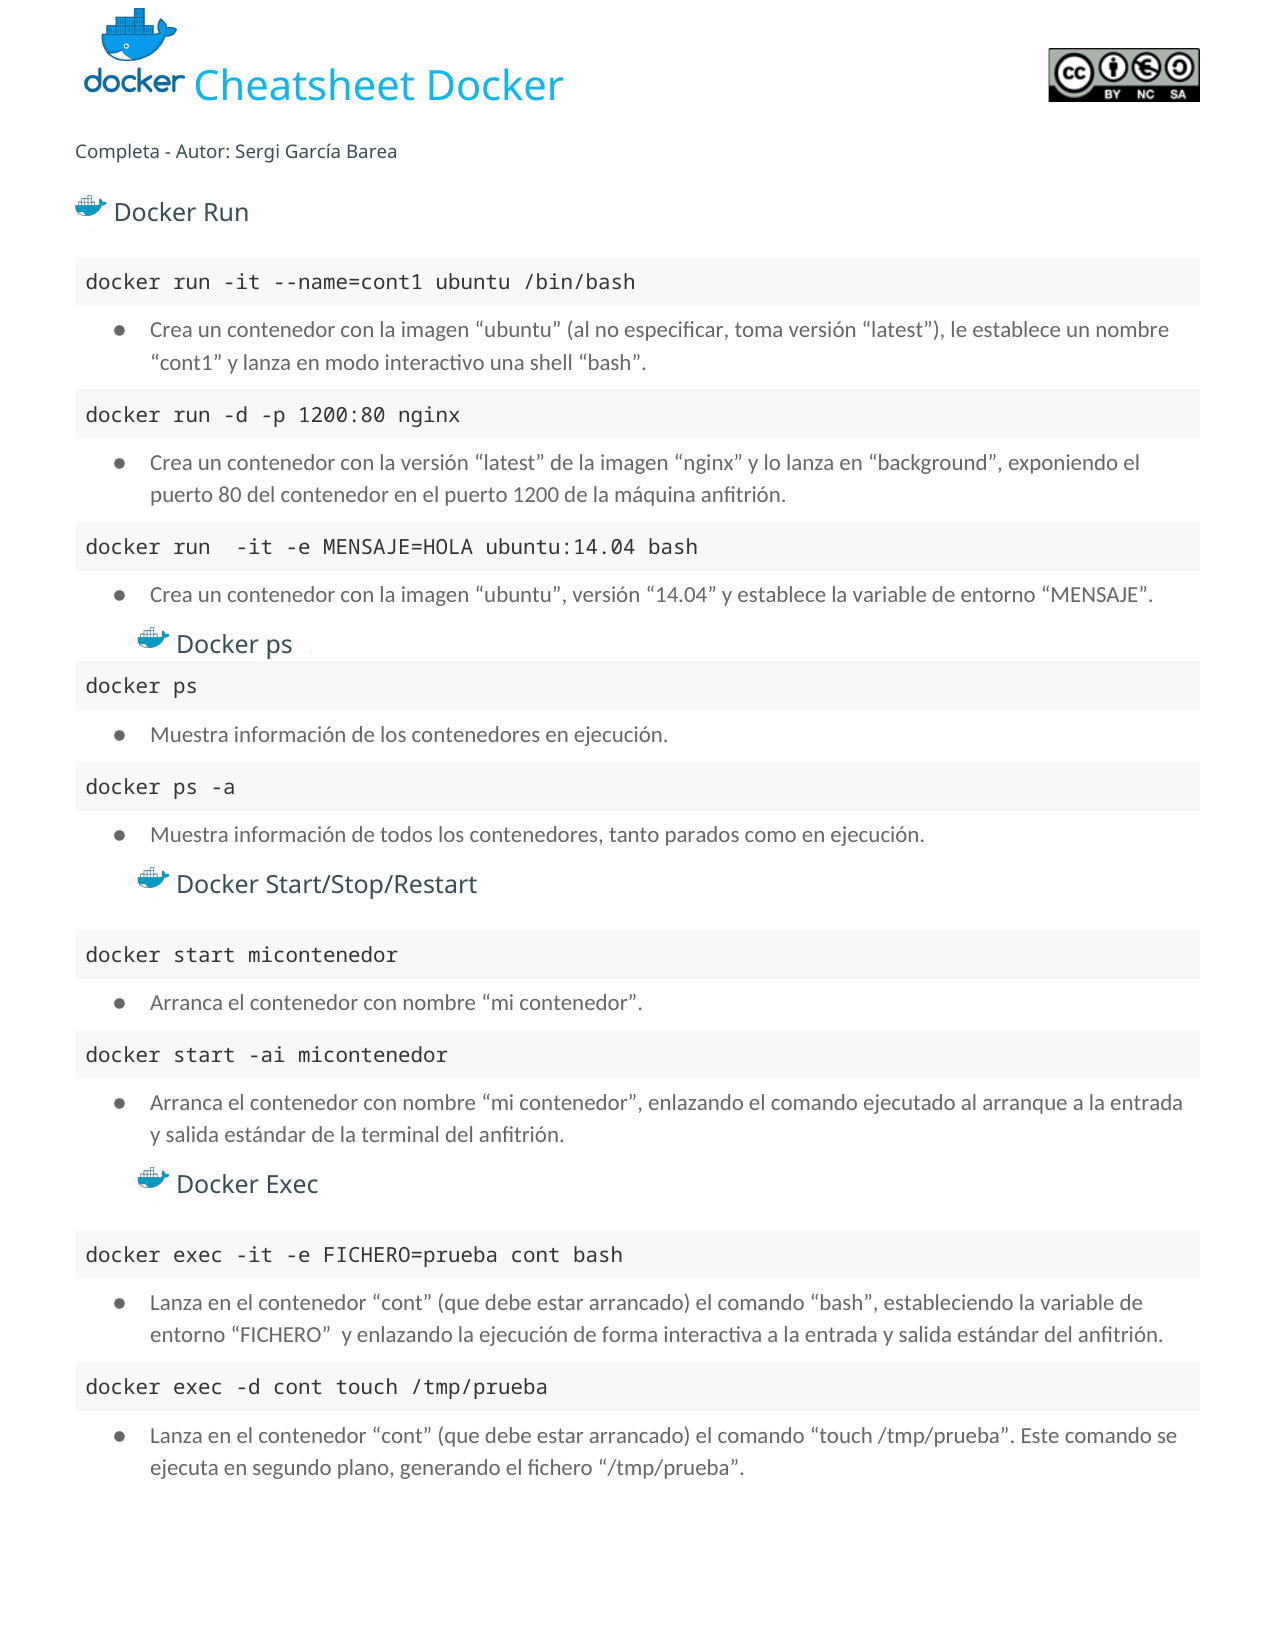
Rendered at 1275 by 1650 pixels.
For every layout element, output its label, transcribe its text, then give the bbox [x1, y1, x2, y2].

picture [75, 205, 107, 222]
list Lanza en el contenedor “cont” (que debe estar arrancado) el comando “touch /tmp/prueba”. Este comando se ejecuta en segundo plano, generando el fichero “/tmp/prueba”. [112, 1421, 1191, 1481]
list Arranca el contenedor con nombre “mi contenedor”, enlazando el comando ejecutado al arranque a la entrada y salida estándar de la terminal del anfitrión. [112, 1088, 1191, 1148]
list Lanza en el contenedor “cont” (que debe estar arrancado) el comando “bash”, estableciendo la variable de entorno “FICHERO” y enlazando la ejecución de forma interactiva a la entrada y salida estándar del anfitrión. [112, 1288, 1191, 1348]
table_header docker run -it -e MENSAJE=HOLA ubuntu:14.04 bash [75, 522, 1200, 571]
list Crea un contenedor con la imagen “ubuntu”, versión “14.04” y establece la variable de entorno “MENSAJE”. [112, 580, 1191, 608]
table_header docker run -it --name=cont1 ubuntu /bin/bash [75, 257, 1200, 306]
picture [137, 1162, 170, 1177]
table_header docker ps -a [75, 761, 1200, 811]
list Crea un contenedor con la versión “latest” de la imagen “nginx” y lo lanza en “background”, exponiendo el puerto 80 del contenedor en el puerto 1200 de la máquina anfitrión. [112, 448, 1191, 508]
picture [75, 189, 107, 205]
picture [137, 1177, 170, 1194]
picture [137, 622, 170, 637]
table_header docker run -d -p 1200:80 nginx [75, 389, 1200, 439]
picture [137, 861, 170, 877]
table_header docker ps [75, 661, 1200, 711]
table_header docker exec -it -e FICHERO=prueba cont bash [75, 1230, 1200, 1279]
table_header docker exec -d cont touch /tmp/prueba [75, 1362, 1200, 1411]
picture [137, 877, 170, 894]
table_header docker start -ai micontenedor [75, 1030, 1200, 1079]
text Docker Exec [137, 1162, 1117, 1201]
table_header docker start micontenedor [75, 929, 1200, 979]
text Docker Run [75, 189, 1117, 228]
list Muestra información de los contenedores en ejecución. [112, 720, 1191, 748]
picture [137, 637, 170, 654]
text Docker Start/Stop/Restart [137, 862, 1117, 901]
picture [1048, 48, 1200, 102]
list Crea un contenedor con la imagen “ubuntu” (al no especificar, toma versión “latest”), le establece un nombre “cont1” y lanza en modo interactivo una shell “bash”. [112, 316, 1191, 376]
text Docker ps [137, 622, 1117, 661]
list Arranca el contenedor con nombre “mi contenedor”. [112, 988, 1191, 1016]
list Muestra información de todos los contenedores, tanto parados como en ejecución. [112, 820, 1191, 848]
picture [75, 0, 193, 101]
